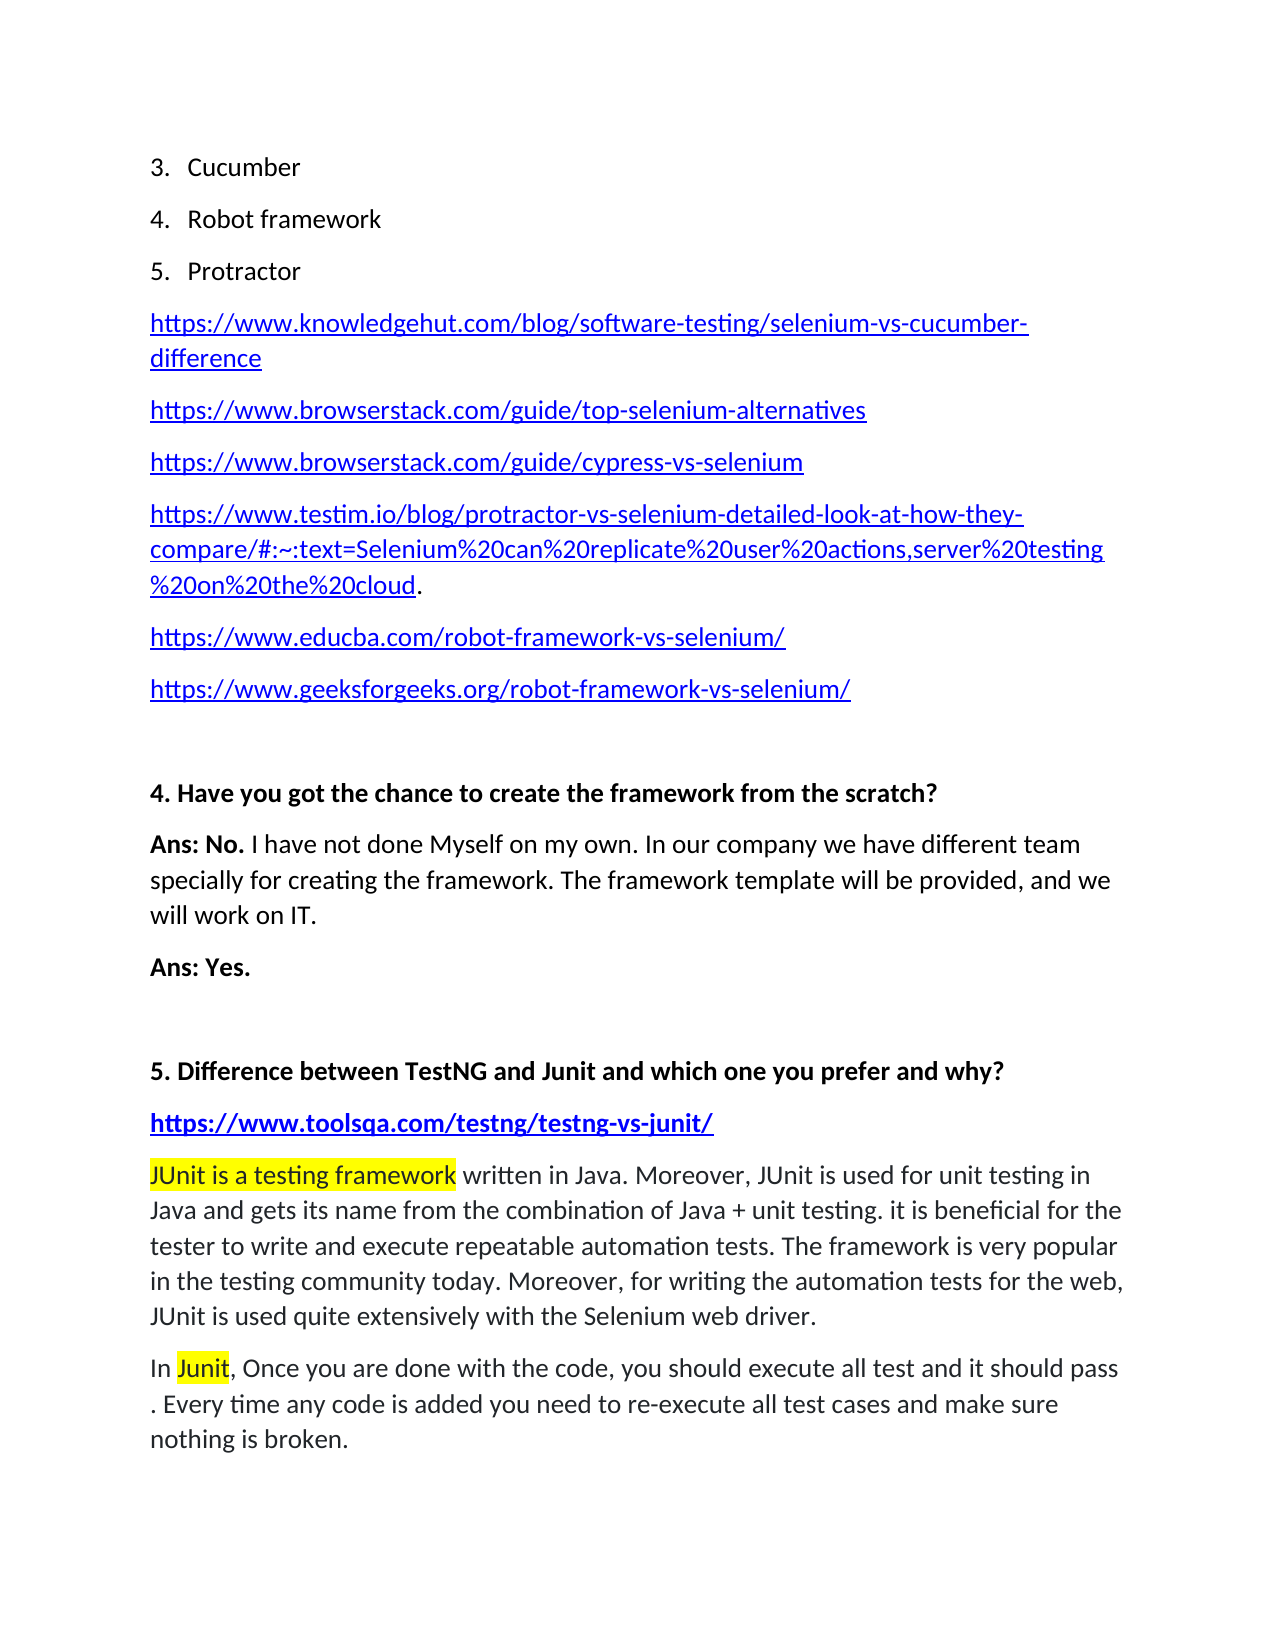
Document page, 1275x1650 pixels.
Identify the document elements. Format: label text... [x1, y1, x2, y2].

text https://www.browserstack.com/guide/top-selenium-alternatives [150, 393, 1125, 426]
text https://www.geeksforgeeks.org/robot-framework-vs-selenium/ [150, 672, 1125, 705]
list Protractor [150, 254, 1125, 287]
text https://www.toolsqa.com/testng/testng-vs-junit/ [150, 1106, 1125, 1139]
text In Junit, Once you are done with the code, you should execute all test and it should pass . Every time any code is added you need to re-execute all test cases and make sure nothing is broken. [150, 1351, 1125, 1455]
list Robot framework [150, 202, 1125, 235]
text https://www.browserstack.com/guide/cypress-vs-selenium [150, 445, 1125, 478]
text https://www.knowledgehut.com/blog/software-testing/selenium-vs-cucumber-difference [150, 306, 1125, 374]
text Ans: Yes. [150, 950, 1125, 983]
list Cucumber [150, 150, 1125, 183]
text JUnit is a testing framework written in Java. Moreover, JUnit is used for unit testing in Java and gets its name from the combination of Java + unit testing. it is beneficial for the tester to write and execute repeatable automation tests. The framework is very popular in the testing community today. Moreover, for writing the automation tests for the web, JUnit is used quite extensively with the Selenium web driver. [150, 1158, 1125, 1332]
text https://www.testim.io/blog/protractor-vs-selenium-detailed-look-at-how-they-compare/#:~:text=Selenium%20can%20replicate%20user%20actions,server%20testing%20on%20the%20cloud. [150, 497, 1125, 601]
text Ans: No. I have not done Myself on my own. In our company we have different team specially for creating the framework. The framework template will be provided, and we will work on IT. [150, 828, 1125, 931]
text 5. Difference between TestNG and Junit and which one you prefer and why? [150, 1054, 1125, 1087]
text https://www.educba.com/robot-framework-vs-selenium/ [150, 620, 1125, 653]
text 4. Have you got the chance to create the framework from the scratch? [150, 776, 1125, 809]
